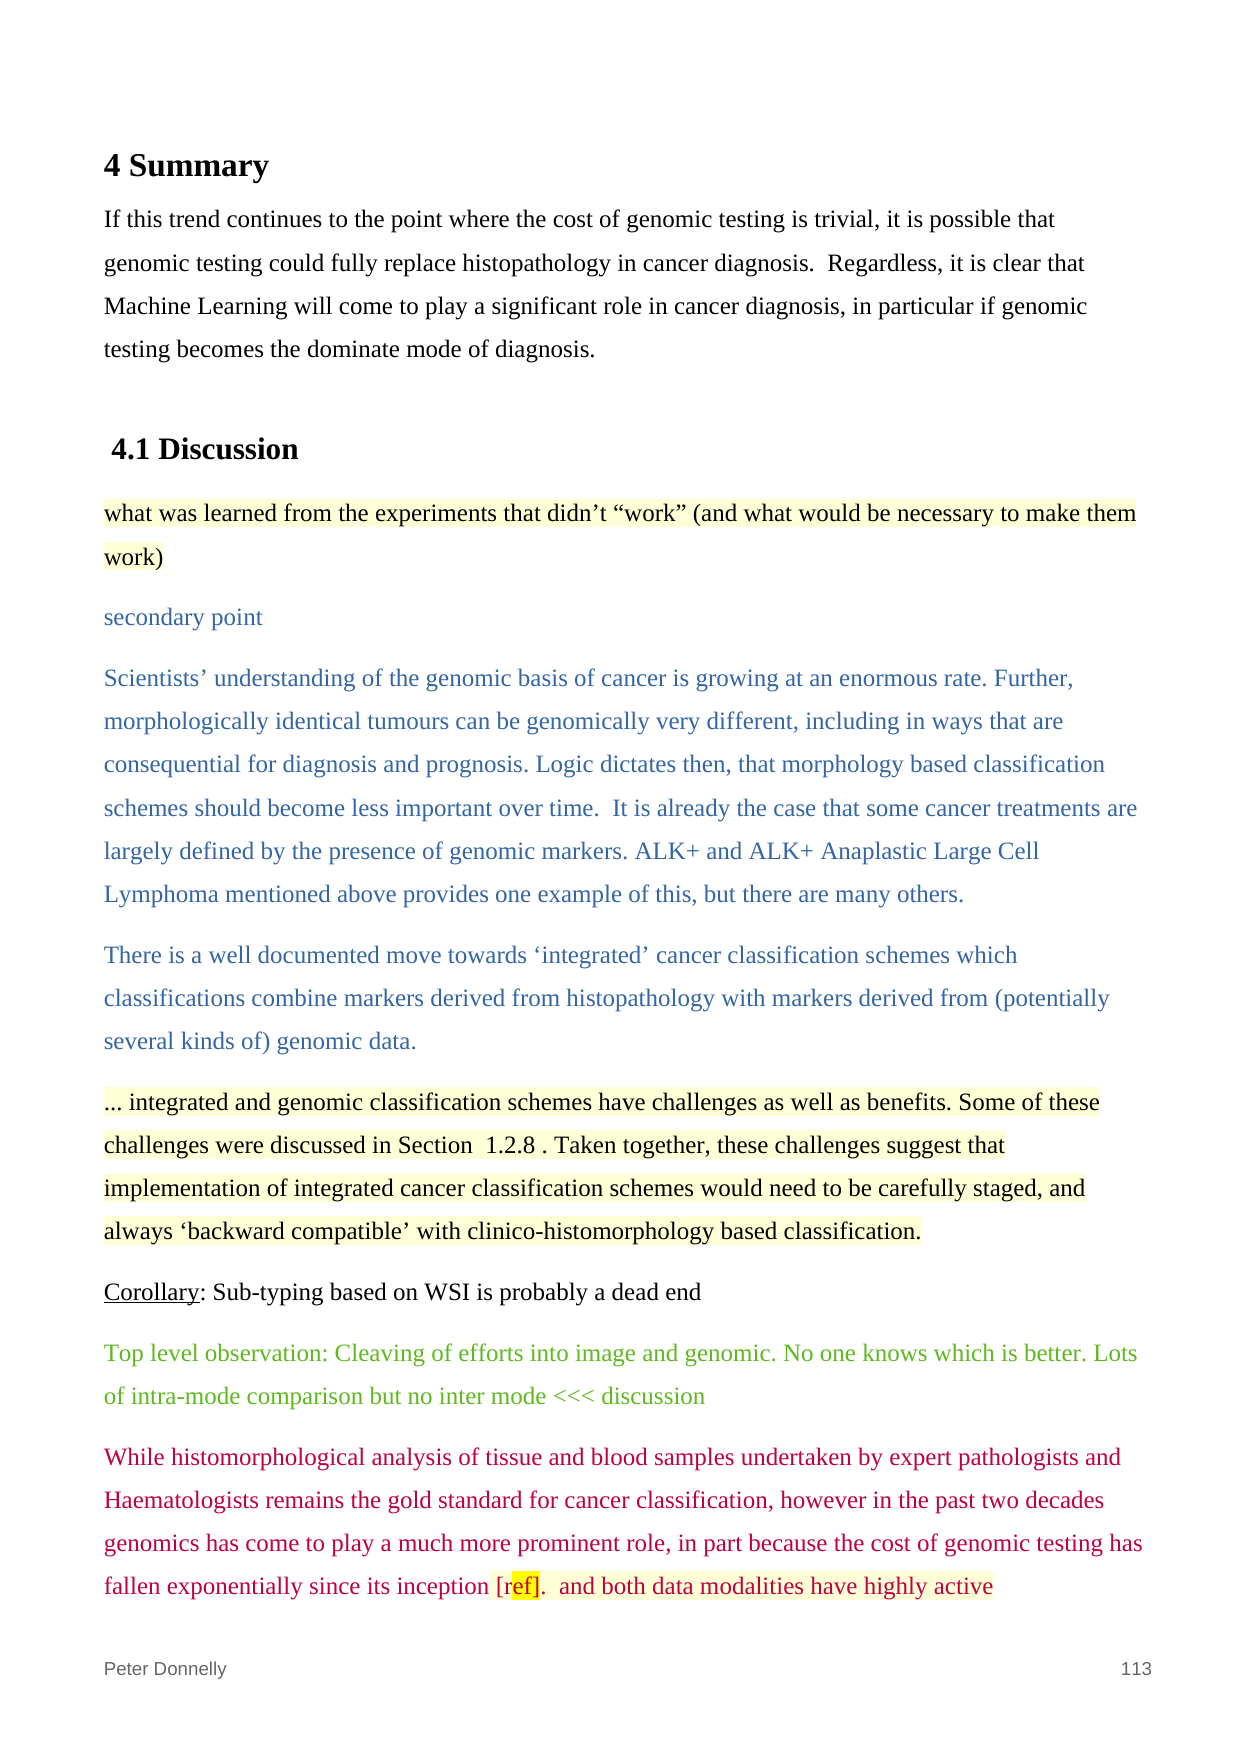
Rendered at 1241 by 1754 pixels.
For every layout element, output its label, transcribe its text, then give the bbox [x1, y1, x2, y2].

text While histomorphological analysis of tissue and blood samples undertaken by expert pathologists and Haematologists remains the gold standard for cancer classification, however in the past two decades genomics has come to play a much more prominent role, in part because the cost of genomic testing has fallen exponentially since its inception [ref]. and both data modalities have highly active [103, 1442, 1146, 1600]
text ... integrated and genomic classification schemes have challenges as well as benefits. Some of these challenges were discussed in Section 1.2.8. Taken together, these challenges suggest that implementation of integrated cancer classification schemes would need to be carefully staged, and always ‘backward compatible’ with clinico-histomorphology based classification. [103, 1087, 1146, 1245]
text what was learned from the experiments that didn’t “work” (and what would be necessary to make them work) [103, 498, 1146, 570]
subtitle Discussion [103, 430, 1146, 466]
text If this trend continues to the point where the cost of genomic testing is trivial, it is possible that genomic testing could fully replace histopathology in cancer diagnosis. Regardless, it is clear that Machine Learning will come to play a significant role in cancer diagnosis, in particular if genomic testing becomes the dominate mode of diagnosis. [103, 204, 1146, 363]
text secondary point [103, 602, 1146, 631]
text Top level observation: Cleaving of efforts into image and genomic. No one knows which is better. Lots of intra-mode comparison but no inter mode <<< discussion [103, 1338, 1146, 1410]
subtitle Summary [103, 145, 1146, 183]
text Corollary: Sub-typing based on WSI is probably a dead end [103, 1277, 1146, 1306]
text Scientists’ understanding of the genomic basis of cancer is growing at an enormous rate. Further, morphologically identical tumours can be genomically very different, including in ways that are consequential for diagnosis and prognosis. Logic dictates then, that morphology based classification schemes should become less important over time. It is already the case that some cancer treatments are largely defined by the presence of genomic markers. ALK+ and ALK+ Anaplastic Large Cell Lymphoma mentioned above provides one example of this, but there are many others. [103, 663, 1146, 908]
text There is a well documented move towards ‘integrated’ cancer classification schemes which classifications combine markers derived from histopathology with markers derived from (potentially several kinds of) genomic data. [103, 940, 1146, 1055]
